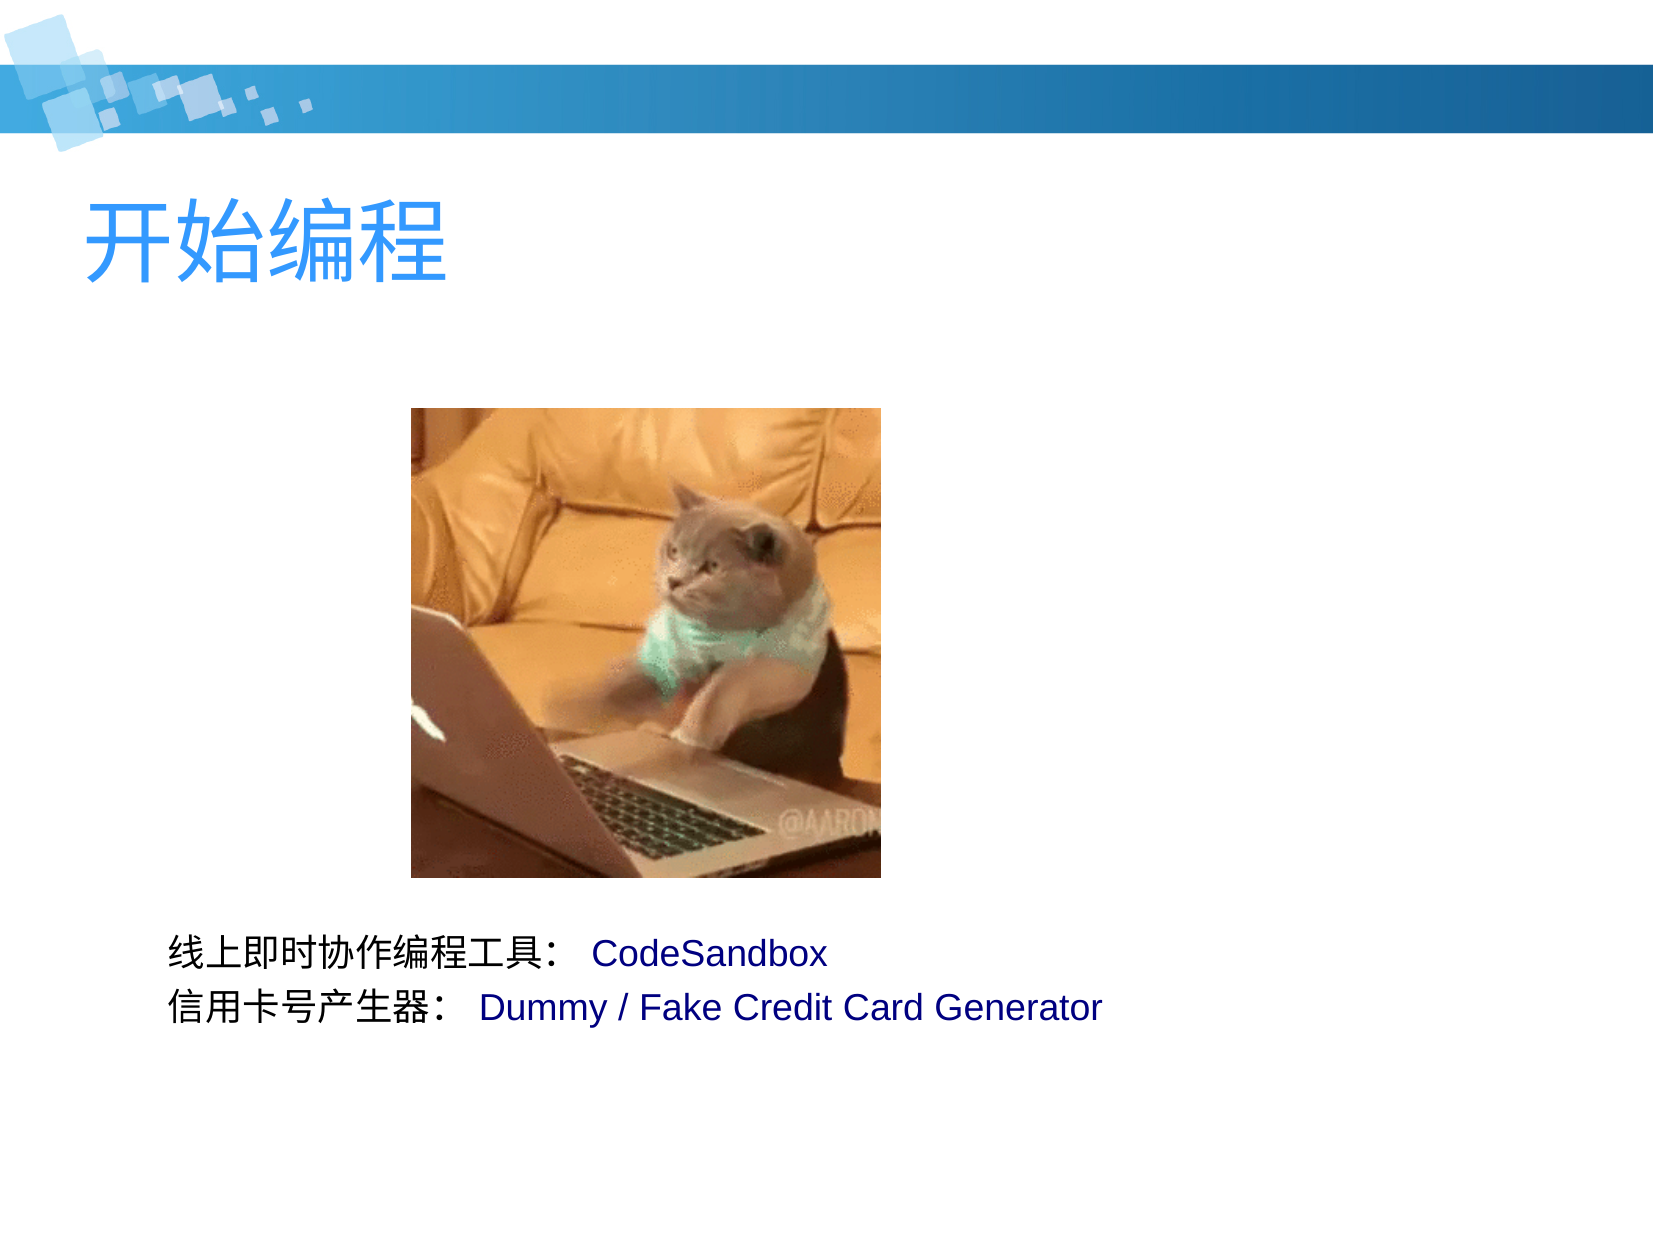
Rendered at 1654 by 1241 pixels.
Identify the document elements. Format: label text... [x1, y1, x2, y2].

text_box 线上即时协作编程工具：CodeSandbox 信用卡号产生器：Dummy / Fake Credit Card Generator [153, 915, 1486, 1040]
picture [0, 0, 1653, 1238]
title 开始编程 [82, 132, 1571, 340]
